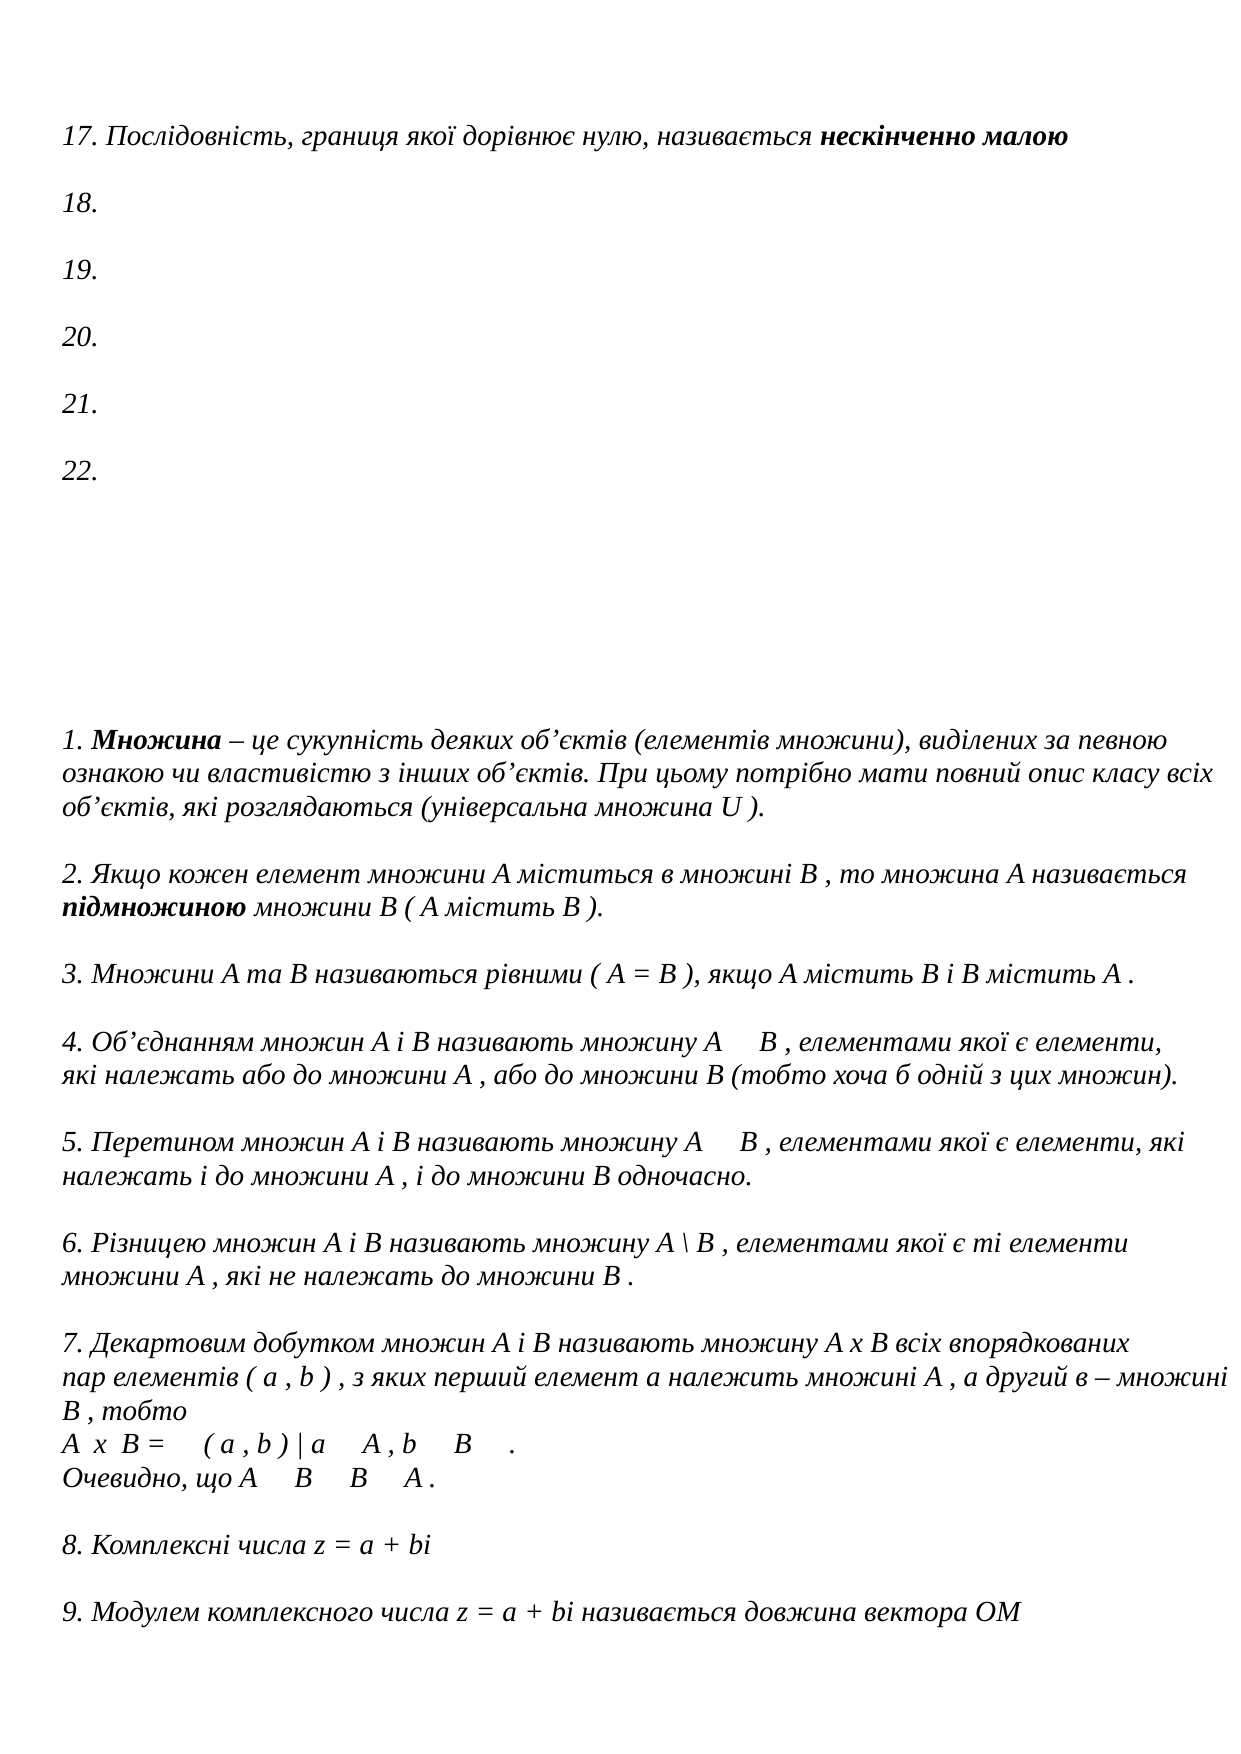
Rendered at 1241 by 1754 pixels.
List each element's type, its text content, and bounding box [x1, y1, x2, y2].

text A x B =  ( a , b ) | a  A , b  B  . [62, 1426, 1234, 1460]
text 21. [62, 386, 1234, 420]
text 20. [62, 319, 1234, 353]
text 1. Множина – це сукупність деяких об’єктів (елементів множини), виділених за певною [62, 722, 1234, 755]
text 5. Перетином множин A і B називають множину A  B , елементами якої є елементи, які [62, 1124, 1234, 1158]
text ознакою чи властивістю з інших об’єктів. При цьому потрібно мати повний опис класу всіх об’єктів, які розглядаються (універсальна множина U ). [62, 755, 1234, 822]
text 6. Різницею множин A і B називають множину A \ B , елементами якої є ті елементи [62, 1225, 1234, 1258]
text підмножиною множини B ( A містить B ). [62, 889, 1234, 923]
text 4. Об’єднанням множин A і B називають множину A  B , елементами якої є елементи, [62, 1024, 1234, 1057]
text 3. Множини A та B називаються рівними ( A = B ), якщо A містить B і B містить A . [62, 957, 1234, 990]
text 8. Комплексні числа z = a + bi [62, 1527, 1234, 1560]
text 9. Модулем комплексного числа z = a + bi називається довжина вектора OM [62, 1594, 1234, 1627]
text 18. [62, 185, 1234, 219]
text 7. Декартовим добутком множин A і B називають множину A x B всіх впорядкованих [62, 1326, 1234, 1359]
text 22. [62, 453, 1234, 487]
text 17. Послідовність, границя якої дорівнює нулю, називається нескінченно малою [62, 118, 1234, 152]
text які належать або до множини A , або до множини B (тобто хоча б одній з цих множин). [62, 1057, 1234, 1091]
text 2. Якщо кожен елемент множини A міститься в множині B , то множина A називається [62, 856, 1234, 889]
text Очевидно, що A  B  B  A . [62, 1460, 1234, 1493]
text належать і до множини A , і до множини B одночасно. [62, 1158, 1234, 1191]
text 19. [62, 252, 1234, 286]
text множини A , які не належать до множини B . [62, 1258, 1234, 1292]
text пар елементів ( a , b ) , з яких перший елемент а належить множині A , а другий в – множині B , тобто [62, 1359, 1234, 1426]
